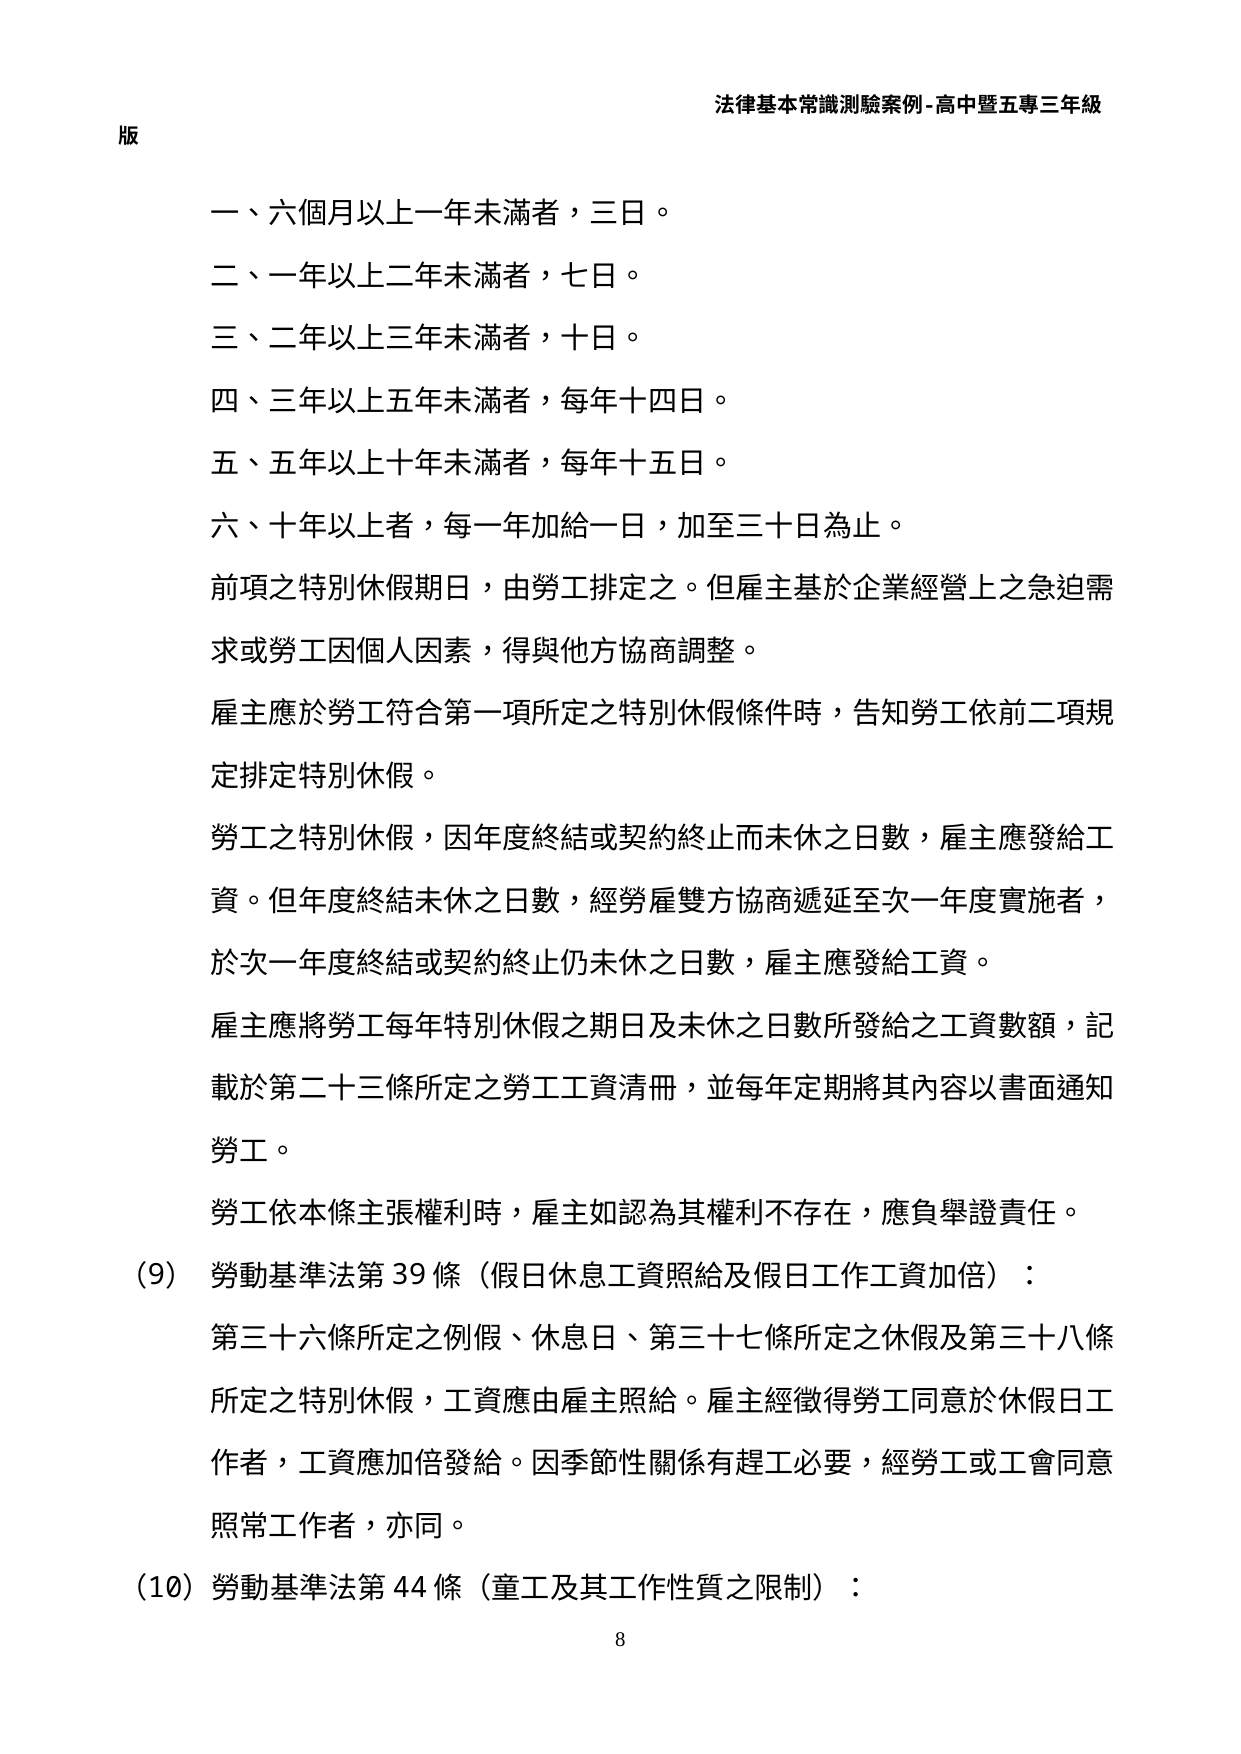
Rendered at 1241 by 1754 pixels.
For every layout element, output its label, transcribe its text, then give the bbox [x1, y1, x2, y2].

text 三、二年以上三年未滿者，十日。 [210, 294, 1122, 357]
text 勞工依本條主張權利時，雇主如認為其權利不存在，應負舉證責任。 [210, 1169, 1122, 1232]
text 前項之特別休假期日，由勞工排定之。但雇主基於企業經營上之急迫需求或勞工因個人因素，得與他方協商調整。 [210, 544, 1122, 669]
text 六、十年以上者，每一年加給一日，加至三十日為止。 [210, 482, 1122, 544]
text 勞工之特別休假，因年度終結或契約終止而未休之日數，雇主應發給工資。但年度終結未休之日數，經勞雇雙方協商遞延至次一年度實施者，於次一年度終結或契約終止仍未休之日數，雇主應發給工資。 [210, 794, 1122, 982]
text 第三十六條所定之例假、休息日、第三十七條所定之休假及第三十八條所定之特別休假，工資應由雇主照給。雇主經徵得勞工同意於休假日工作者，工資應加倍發給。因季節性關係有趕工必要，經勞工或工會同意照常工作者，亦同。 [210, 1294, 1122, 1544]
text 雇主應將勞工每年特別休假之期日及未休之日數所發給之工資數額，記載於第二十三條所定之勞工工資清冊，並每年定期將其內容以書面通知勞工。 [210, 982, 1122, 1169]
text 一、六個月以上一年未滿者，三日。 [210, 169, 1122, 232]
text 五、五年以上十年未滿者，每年十五日。 [210, 419, 1122, 482]
text 雇主應於勞工符合第一項所定之特別休假條件時，告知勞工依前二項規定排定特別休假。 [210, 669, 1122, 794]
text 四、三年以上五年未滿者，每年十四日。 [210, 357, 1122, 419]
list 勞動基準法第39條（假日休息工資照給及假日工作工資加倍）： [118, 1232, 1122, 1294]
list 勞動基準法第44條（童工及其工作性質之限制）： [118, 1544, 1122, 1607]
text 二、一年以上二年未滿者，七日。 [210, 232, 1122, 294]
